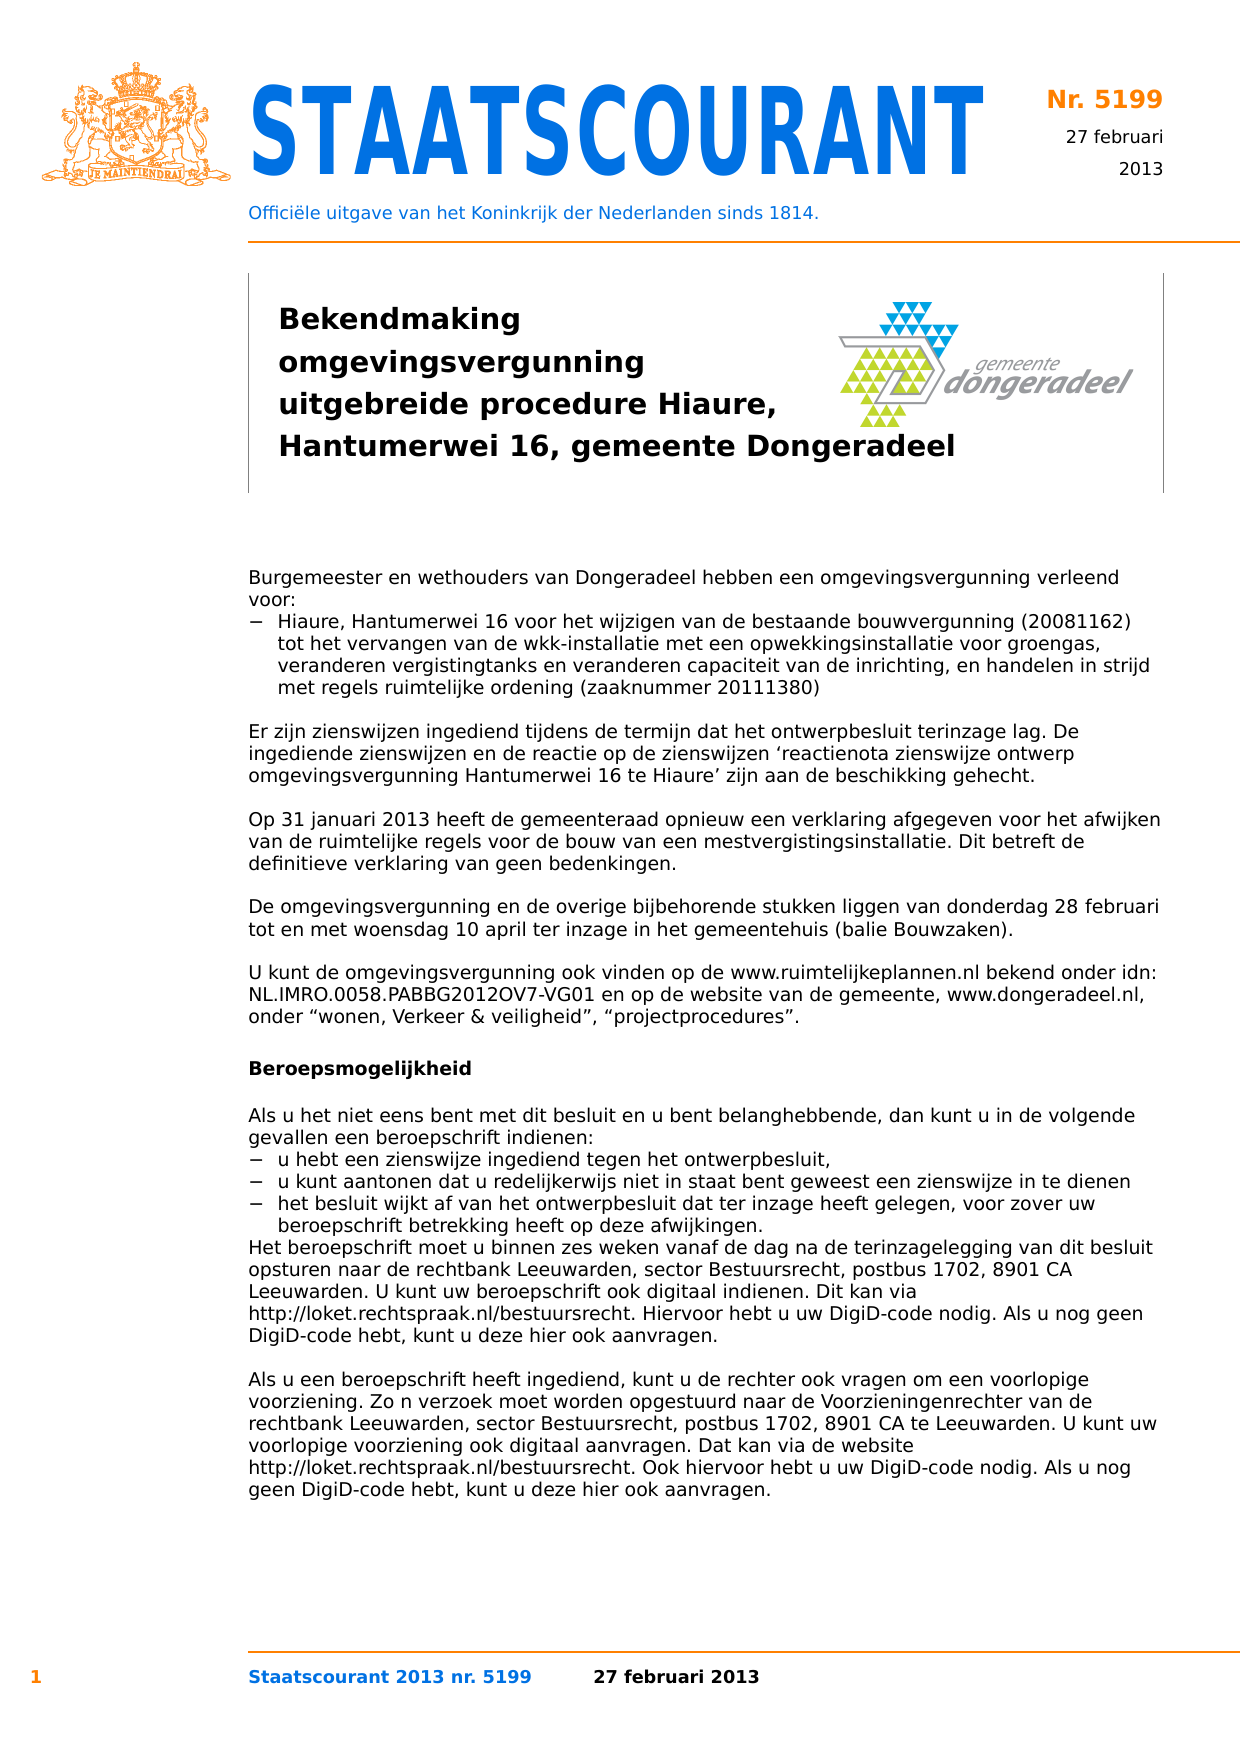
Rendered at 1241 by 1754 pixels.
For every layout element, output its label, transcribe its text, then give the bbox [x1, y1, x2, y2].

text − u kunt aantonen dat u redelijkerwijs niet in staat bent geweest een zienswijze in te dienen [248, 1171, 1163, 1193]
table_cell Officiële uitgave van het Koninkrijk der Nederlanden sinds 1814. [248, 203, 1240, 241]
table_header STAATSCOURANT [248, 62, 998, 203]
picture [928, 327, 937, 335]
text De omgevingsvergunning en de overige bijbehorende stukken liggen van donderdag 28 februari tot en met woensdag 10 april ter inzage in het gemeentehuis (balie Bouwzaken). [248, 896, 1163, 940]
text Als u een beroepschrift heeft ingediend, kunt u de rechter ook vragen om een voorlopige voorziening. Zo n verzoek moet worden opgestuurd naar de Voorzieningenrechter van de rechtbank Leeuwarden, sector Bestuursrecht, postbus 1702, 8901 CA te Leeuwarden. U kunt uw voorlopige voorziening ook digitaal aanvragen. Dat kan via de website http://loket.rechtspraak.nl/bestuursrecht. Ook hiervoor hebt u uw DigiD-code nodig. Als u nog geen DigiD-code hebt, kunt u deze hier ook aanvragen. [248, 1369, 1163, 1501]
picture [901, 304, 911, 313]
picture [908, 313, 917, 324]
picture [941, 327, 950, 335]
picture [934, 339, 944, 347]
text − het besluit wijkt af van het ontwerpbesluit dat ter inzage heeft gelegen, voor zover uw beroepschrift betrekking heeft op deze afwijkingen. [248, 1193, 1163, 1237]
text Het beroepschrift moet u binnen zes weken vanaf de dag na de terinzagelegging van dit besluit opsturen naar de rechtbank Leeuwarden, sector Bestuursrecht, postbus 1702, 8901 CA Leeuwarden. U kunt uw beroepschrift ook digitaal indienen. Dit kan via http://loket.rechtspraak.nl/bestuursrecht. Hiervoor hebt u uw DigiD-code nodig. Als u nog geen DigiD-code hebt, kunt u deze hier ook aanvragen. [248, 1237, 1163, 1347]
text Als u het niet eens bent met dit besluit en u bent belanghebbende, dan kunt u in de volgende gevallen een beroepschrift indienen: [248, 1105, 1163, 1149]
table_cell 2013 [998, 153, 1240, 203]
table_cell 27 februari [998, 121, 1240, 153]
table_header [25, 62, 248, 241]
text Er zijn zienswijzen ingediend tijdens de termijn dat het ontwerpbesluit terinzage lag. De ingediende zienswijzen en de reactie op de zienswijzen ‘reactienota zienswijze ontwerp omgevingsvergunning Hantumerwei 16 te Hiaure’ zijn aan de beschikking gehecht. [248, 721, 1163, 787]
table_header Nr. 5199 [998, 62, 1240, 121]
text − Hiaure, Hantumerwei 16 voor het wijzigen van de bestaande bouwvergunning (20081162) tot het vervangen van de wkk-installatie met een opwekkingsinstallatie voor groengas, veranderen vergistingtanks en veranderen capaciteit van de inrichting, en handelen in strijd met regels ruimtelijke ordening (zaaknummer 20111380) [248, 611, 1163, 699]
picture [838, 302, 1134, 427]
text Op 31 januari 2013 heeft de gemeenteraad opnieuw een verklaring afgegeven voor het afwijken van de ruimtelijke regels voor de bouw van een mestvergistingsinstallatie. Dit betreft de definitieve verklaring van geen bedenkingen. [248, 809, 1163, 874]
text − u hebt een zienswijze ingediend tegen het ontwerpbesluit, [248, 1149, 1163, 1171]
text Burgemeester en wethouders van Dongeradeel hebben een omgevingsvergunning verleend voor: [248, 567, 1163, 611]
subtitle Bekendmaking omgevingsvergunning uitgebreide procedure Hiaure, Hantumerwei 16, gemeente Dongeradeel [249, 273, 1163, 493]
picture [41, 62, 231, 186]
text U kunt de omgevingsvergunning ook vinden op de www.ruimtelijkeplannen.nl bekend onder idn: NL.IMRO.0058.PABBG2012OV7-VG01 en op de website van de gemeente, www.dongeradeel.nl, onder “wonen, Verkeer & veiligheid”, “projectprocedures”. [248, 962, 1163, 1028]
picture [894, 316, 904, 324]
picture [914, 305, 924, 313]
subtitle Beroepsmogelijkheid [248, 1058, 1163, 1080]
